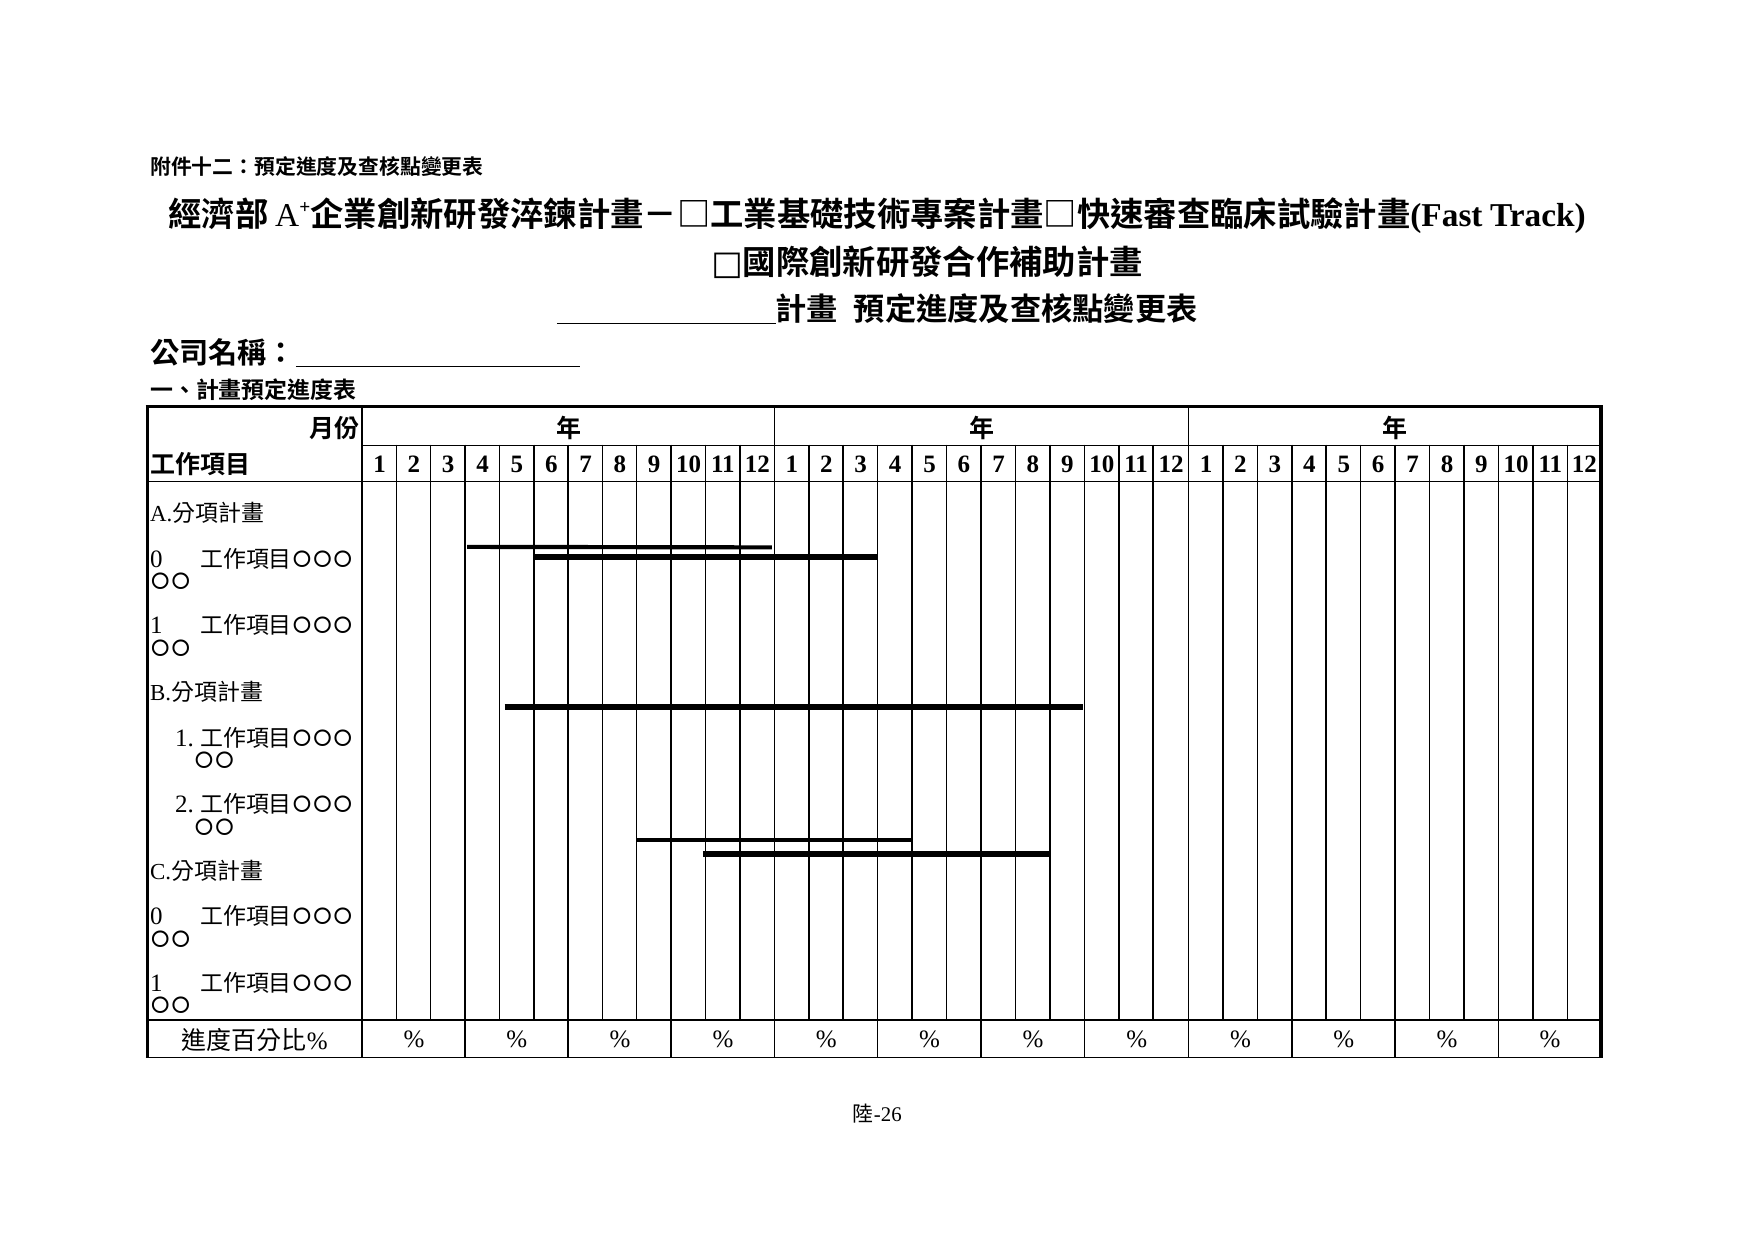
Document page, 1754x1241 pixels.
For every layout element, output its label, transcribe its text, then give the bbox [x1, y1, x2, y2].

table_cell 5 [913, 446, 946, 481]
table_cell 1 [363, 446, 396, 481]
table_cell [603, 560, 636, 704]
table_cell 1 [1189, 446, 1222, 481]
table_cell [844, 482, 877, 554]
subtitle 附件十二：預定進度及查核點變更表 [150, 150, 1604, 180]
table_cell % [1293, 1021, 1394, 1057]
table_cell [637, 842, 670, 1019]
table_cell [603, 710, 636, 1019]
table_cell [1465, 482, 1498, 1019]
table_cell 9 [637, 446, 670, 481]
table_cell [913, 857, 946, 1019]
table_cell % [569, 1021, 670, 1057]
table_cell [1224, 482, 1257, 1019]
table_cell 2 [1224, 446, 1257, 481]
table_cell [706, 842, 739, 851]
table_cell [775, 710, 808, 838]
text □國際創新研發合作補助計畫 [200, 236, 1604, 284]
table_cell [1499, 482, 1532, 1019]
table_cell [672, 710, 705, 838]
table_cell [1154, 482, 1188, 1019]
table_header 年 [1189, 408, 1599, 444]
table_cell [1293, 482, 1325, 1019]
table_cell [569, 550, 602, 554]
table_cell 8 [603, 446, 636, 481]
table_cell [878, 842, 911, 851]
table_cell 2 [397, 446, 430, 481]
table_cell 2 [810, 446, 842, 481]
text 經濟部A+企業創新研發淬鍊計畫－□工業基礎技術專案計畫□快速審查臨床試驗計畫(Fast Track) [150, 188, 1604, 236]
table_cell [947, 482, 980, 704]
table_cell [741, 560, 774, 704]
table_cell [810, 710, 842, 838]
table_cell [982, 710, 1015, 851]
table_cell [810, 842, 842, 851]
table_cell [844, 857, 877, 1019]
table_cell 1 [775, 446, 808, 481]
table_cell [535, 550, 567, 554]
table_cell [1085, 482, 1118, 1019]
table_cell [1568, 482, 1599, 1019]
table_cell [706, 710, 739, 838]
table_cell [672, 560, 705, 704]
table_cell [672, 842, 705, 1019]
table_cell [1016, 482, 1049, 704]
table_cell [500, 482, 533, 544]
table_cell [431, 482, 464, 1019]
table_cell 7 [569, 446, 602, 481]
table_cell [810, 560, 842, 704]
table_cell 3 [1258, 446, 1291, 481]
table_cell % [1396, 1021, 1498, 1057]
table_cell 12 [1568, 446, 1599, 481]
table_cell [637, 550, 670, 554]
table_cell 4 [1293, 446, 1325, 481]
table_cell % [775, 1021, 877, 1057]
table_cell 8 [1430, 446, 1463, 481]
table_cell [1258, 482, 1291, 1019]
table_cell % [1499, 1021, 1599, 1057]
table_cell 6 [535, 446, 567, 481]
table_cell [982, 482, 1015, 704]
table_cell [569, 560, 602, 704]
table_cell 7 [1396, 446, 1429, 481]
table_cell 8 [1016, 446, 1049, 481]
table_cell [947, 710, 980, 851]
table_cell 10 [1499, 446, 1532, 481]
table_cell [706, 550, 739, 554]
table_cell [569, 710, 602, 1019]
table_cell [1430, 482, 1463, 1019]
table_cell [397, 482, 430, 1019]
table_cell [706, 857, 739, 1019]
table_cell [1361, 482, 1394, 1019]
table_cell [500, 550, 533, 1019]
table_cell [878, 857, 911, 1019]
table_cell [1534, 482, 1567, 1019]
table_cell [878, 710, 911, 838]
table_header 月份 工作項目 [149, 408, 361, 481]
table_cell % [1189, 1021, 1291, 1057]
table_cell [706, 560, 739, 704]
table_cell [706, 482, 739, 545]
table_cell [844, 560, 877, 704]
table_cell 6 [947, 446, 980, 481]
table_cell [637, 482, 670, 545]
table_cell [1396, 482, 1429, 1019]
table_cell [810, 482, 842, 554]
table_cell [603, 550, 636, 554]
table_cell % [363, 1021, 464, 1057]
table_cell [775, 482, 808, 554]
table_cell [947, 857, 980, 1019]
table_cell [672, 550, 705, 554]
table_cell [913, 482, 946, 704]
table_cell 4 [878, 446, 911, 481]
table_cell 5 [500, 446, 533, 481]
table_cell [775, 857, 808, 1019]
table_cell [1189, 482, 1222, 1019]
table_header 年 [775, 408, 1188, 444]
table_cell % [1085, 1021, 1188, 1057]
table_cell % [672, 1021, 774, 1057]
table_cell [844, 710, 877, 838]
table_cell % [878, 1021, 980, 1057]
table_cell % [466, 1021, 567, 1057]
table_cell [672, 482, 705, 545]
table_cell [741, 482, 774, 554]
table_cell [637, 710, 670, 838]
table_cell [775, 842, 808, 851]
table_cell 5 [1327, 446, 1360, 481]
table_cell [569, 482, 602, 545]
table_cell [741, 710, 774, 838]
table_cell [1016, 710, 1049, 851]
table_cell [637, 560, 670, 704]
table_cell [741, 842, 774, 851]
table_cell 12 [1154, 446, 1188, 481]
table_cell [775, 560, 808, 704]
table_cell [1120, 482, 1152, 1019]
table_cell [363, 482, 396, 1019]
table_cell 3 [431, 446, 464, 481]
table_cell [878, 482, 911, 704]
table_cell A.分項計畫 工作項目 工作項目 B.分項計畫 工作項目 工作項目 C.分項計畫 工作項目 工作項目 [149, 482, 361, 1019]
table_cell [844, 842, 877, 851]
table_cell [982, 857, 1015, 1019]
table_cell 7 [982, 446, 1015, 481]
table_cell [603, 482, 636, 545]
table_cell [535, 482, 567, 544]
table_cell [535, 710, 567, 1019]
text 公司名稱： [150, 329, 1604, 372]
table_cell [810, 857, 842, 1019]
table_cell 10 [1085, 446, 1118, 481]
table_cell 4 [466, 446, 499, 481]
table_cell [1051, 482, 1084, 1019]
table_cell % [982, 1021, 1084, 1057]
table_cell [466, 482, 499, 1019]
text 計畫 預定進度及查核點變更表 [150, 284, 1604, 329]
table_cell 10 [672, 446, 705, 481]
table_cell [1016, 857, 1049, 1019]
table_cell 3 [844, 446, 877, 481]
text 一、計畫預定進度表 [150, 372, 1604, 405]
table_cell 進度百分比% [149, 1021, 361, 1057]
table_cell [1327, 482, 1360, 1019]
table_cell 11 [706, 446, 739, 481]
table_cell [741, 857, 774, 1019]
table_cell [913, 710, 946, 851]
table_cell 11 [1534, 446, 1567, 481]
table_cell 9 [1465, 446, 1498, 481]
table_cell 11 [1120, 446, 1152, 481]
table_header 年 [363, 408, 774, 444]
table_cell [535, 560, 567, 704]
table_cell 12 [741, 446, 774, 481]
table_cell 9 [1051, 446, 1084, 481]
table_cell 6 [1361, 446, 1394, 481]
